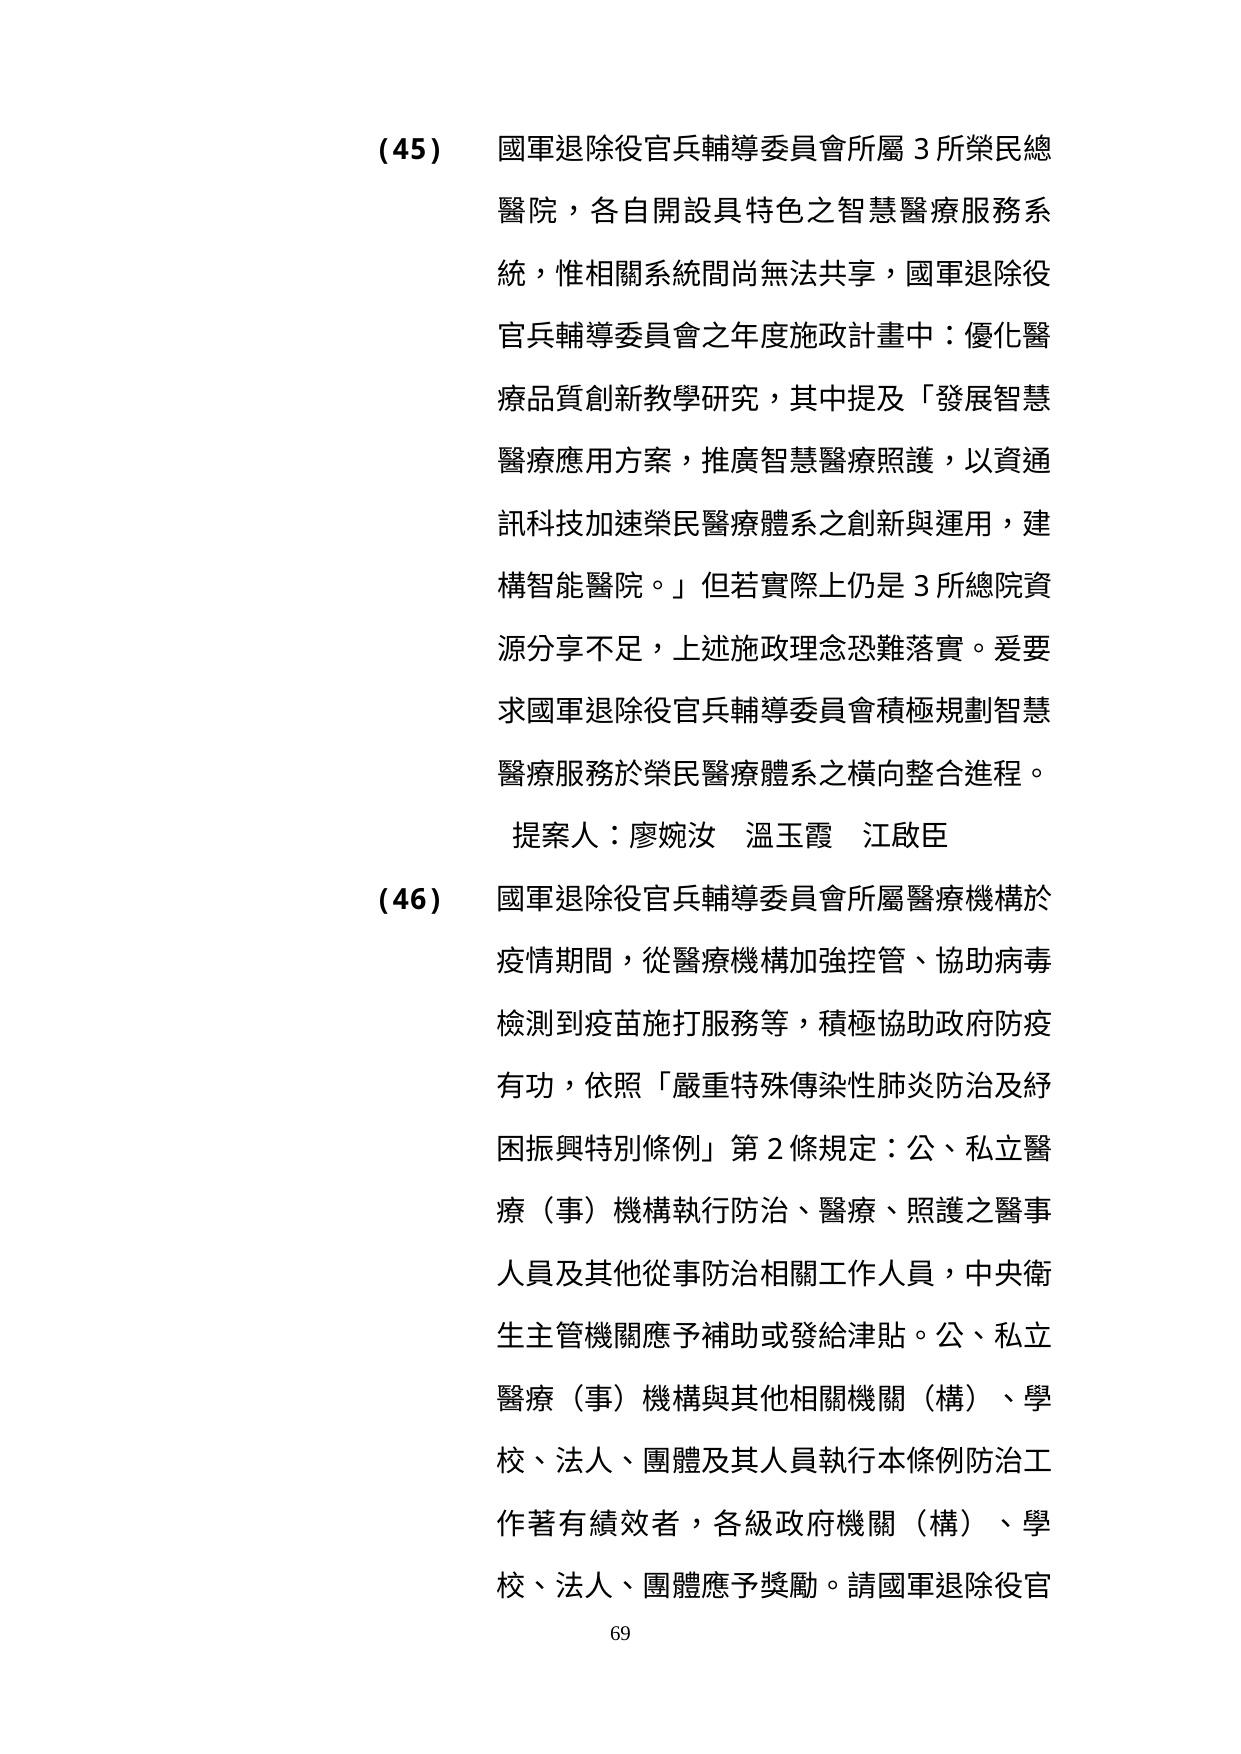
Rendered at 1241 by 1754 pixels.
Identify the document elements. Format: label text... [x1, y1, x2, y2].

text 提案人：廖婉汝 溫玉霞 江啟臣 [512, 792, 1053, 855]
list 國軍退除役官兵輔導委員會所屬醫療機構於疫情期間，從醫療機構加強控管、協助病毒檢測到疫苗施打服務等，積極協助政府防疫有功，依照「嚴重特殊傳染性肺炎防治及紓困振興特別條例」第2條規定：公、私立醫療（事）機構執行防治、醫療、照護之醫事人員及其他從事防治相關工作人員，中央衛生主管機關應予補助或發給津貼。公、私立醫療（事）機構與其他相關機關（構）、學校、法人、團體及其人員執行本條例防治工作著有績效者，各級政府機關（構）、學校、法人、團體應予獎勵。請國軍退除役官 [374, 855, 1053, 1605]
list 國軍退除役官兵輔導委員會所屬3所榮民總醫院，各自開設具特色之智慧醫療服務系統，惟相關系統間尚無法共享，國軍退除役官兵輔導委員會之年度施政計畫中：優化醫療品質創新教學研究，其中提及「發展智慧醫療應用方案，推廣智慧醫療照護，以資通訊科技加速榮民醫療體系之創新與運用，建構智能醫院。」但若實際上仍是3所總院資源分享不足，上述施政理念恐難落實。爰要求國軍退除役官兵輔導委員會積極規劃智慧醫療服務於榮民醫療體系之橫向整合進程。 [374, 105, 1053, 792]
